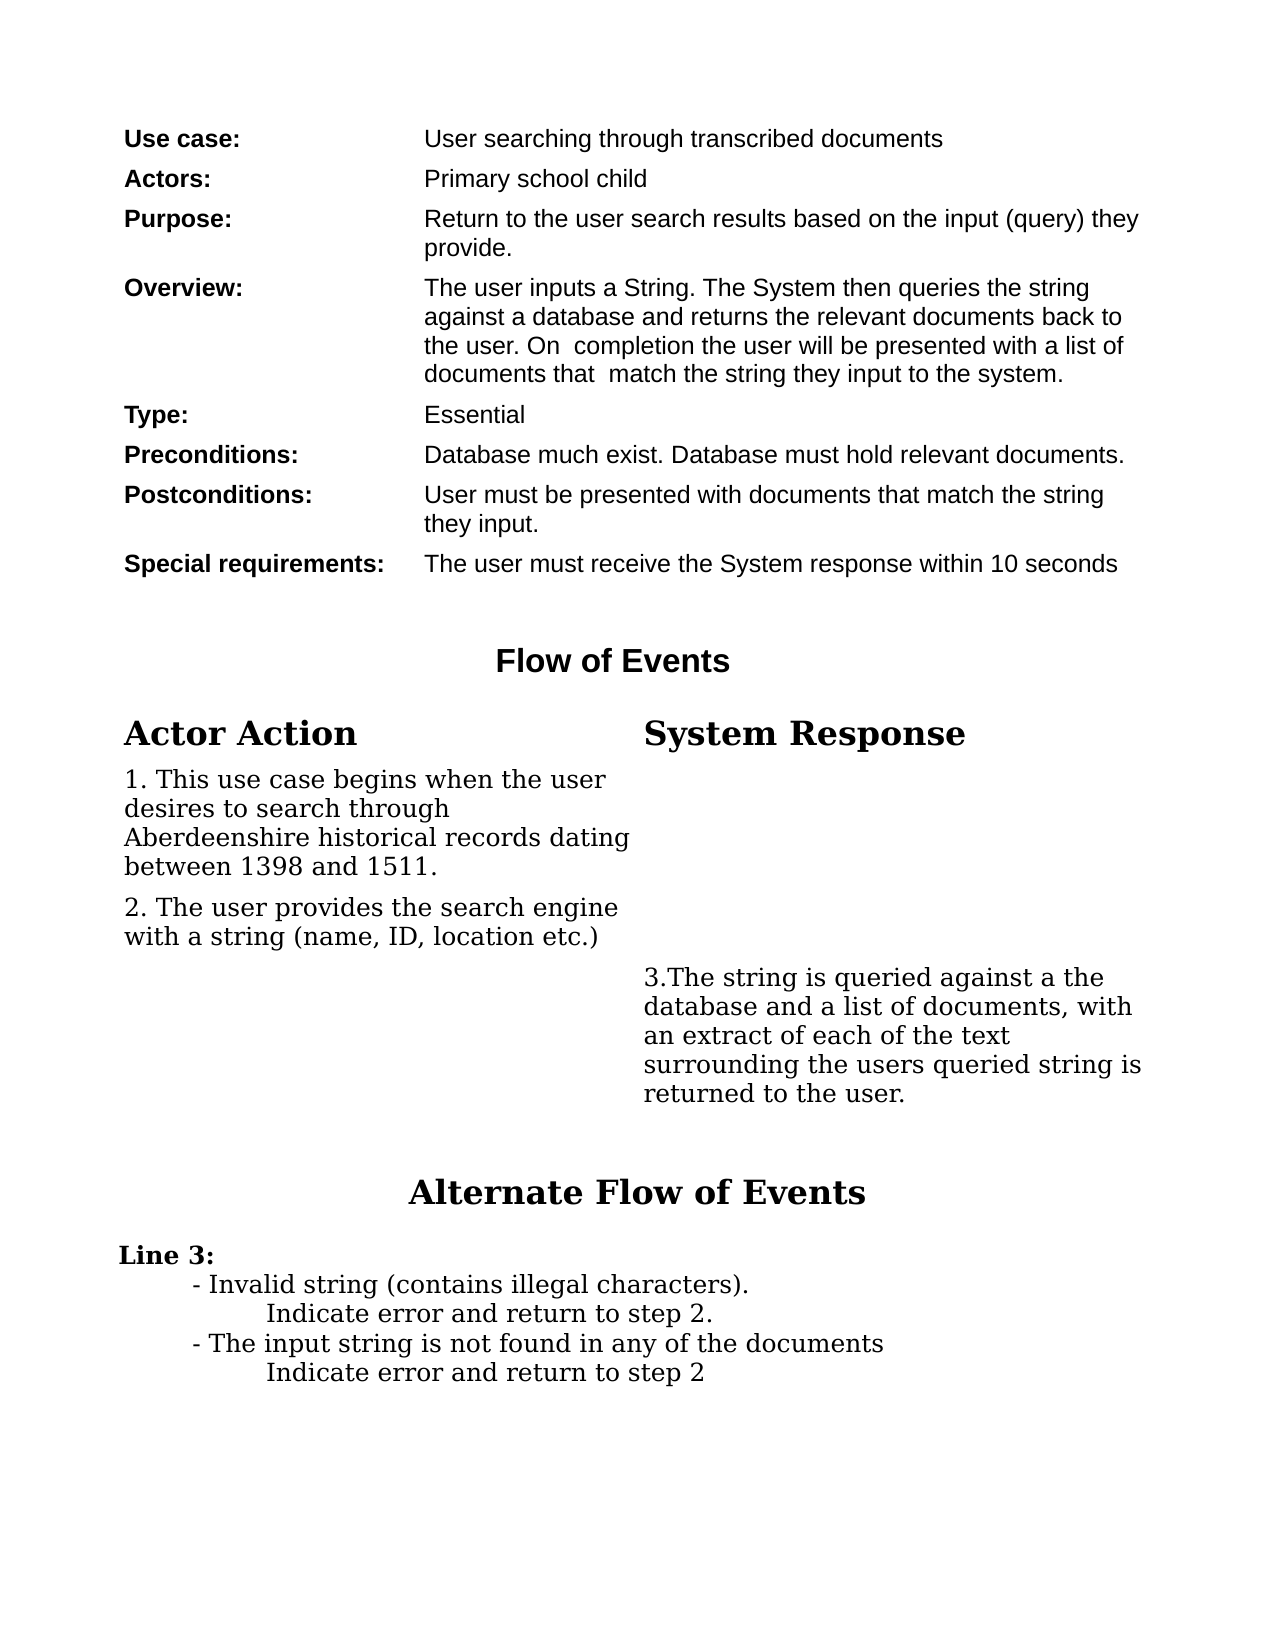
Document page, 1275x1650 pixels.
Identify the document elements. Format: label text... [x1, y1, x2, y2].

text - Invalid string (contains illegal characters). [118, 1271, 1157, 1300]
table_cell Overview: [118, 268, 418, 394]
table_header Actor Action [118, 709, 637, 759]
table_cell Database much exist. Database must hold relevant documents. [418, 434, 1157, 474]
text Line 3: [118, 1241, 1157, 1271]
text Alternate Flow of Events [118, 1173, 1157, 1212]
text Flow of Events [118, 641, 1157, 679]
table_cell Preconditions: [118, 434, 418, 474]
table_cell Primary school child [418, 158, 1157, 198]
table_cell Return to the user search results based on the input (query) they provide. [418, 199, 1157, 267]
text Indicate error and return to step 2. [118, 1300, 1157, 1329]
table_cell The user must receive the System response within 10 seconds [418, 543, 1157, 583]
table_cell Type: [118, 394, 418, 434]
table_header Use case: [118, 118, 418, 158]
table_header User searching through transcribed documents [418, 118, 1157, 158]
table_cell 1. This use case begins when the user desires to search through Aberdeenshire historical records dating between 1398 and 1511. [118, 759, 637, 887]
table_cell Postconditions: [118, 474, 418, 543]
table_header System Response [638, 709, 1157, 759]
text Indicate error and return to step 2 [118, 1358, 1157, 1387]
table_cell User must be presented with documents that match the string they input. [418, 474, 1157, 543]
table_cell Actors: [118, 158, 418, 198]
table_cell [638, 759, 1157, 887]
table_cell Purpose: [118, 199, 418, 267]
table_cell The user inputs a String. The System then queries the string against a database and returns the relevant documents back to the user. On completion the user will be presented with a list of documents that match the string they input to the system. [418, 268, 1157, 394]
table_cell [118, 957, 637, 1114]
table_cell 2. The user provides the search engine with a string (name, ID, location etc.) [118, 888, 637, 957]
table_cell 3.The string is queried against a the database and a list of documents, with an extract of each of the text surrounding the users queried string is returned to the user. [638, 957, 1157, 1114]
table_cell [638, 888, 1157, 957]
text - The input string is not found in any of the documents [118, 1329, 1157, 1358]
table_cell Special requirements: [118, 543, 418, 583]
table_cell Essential [418, 394, 1157, 434]
